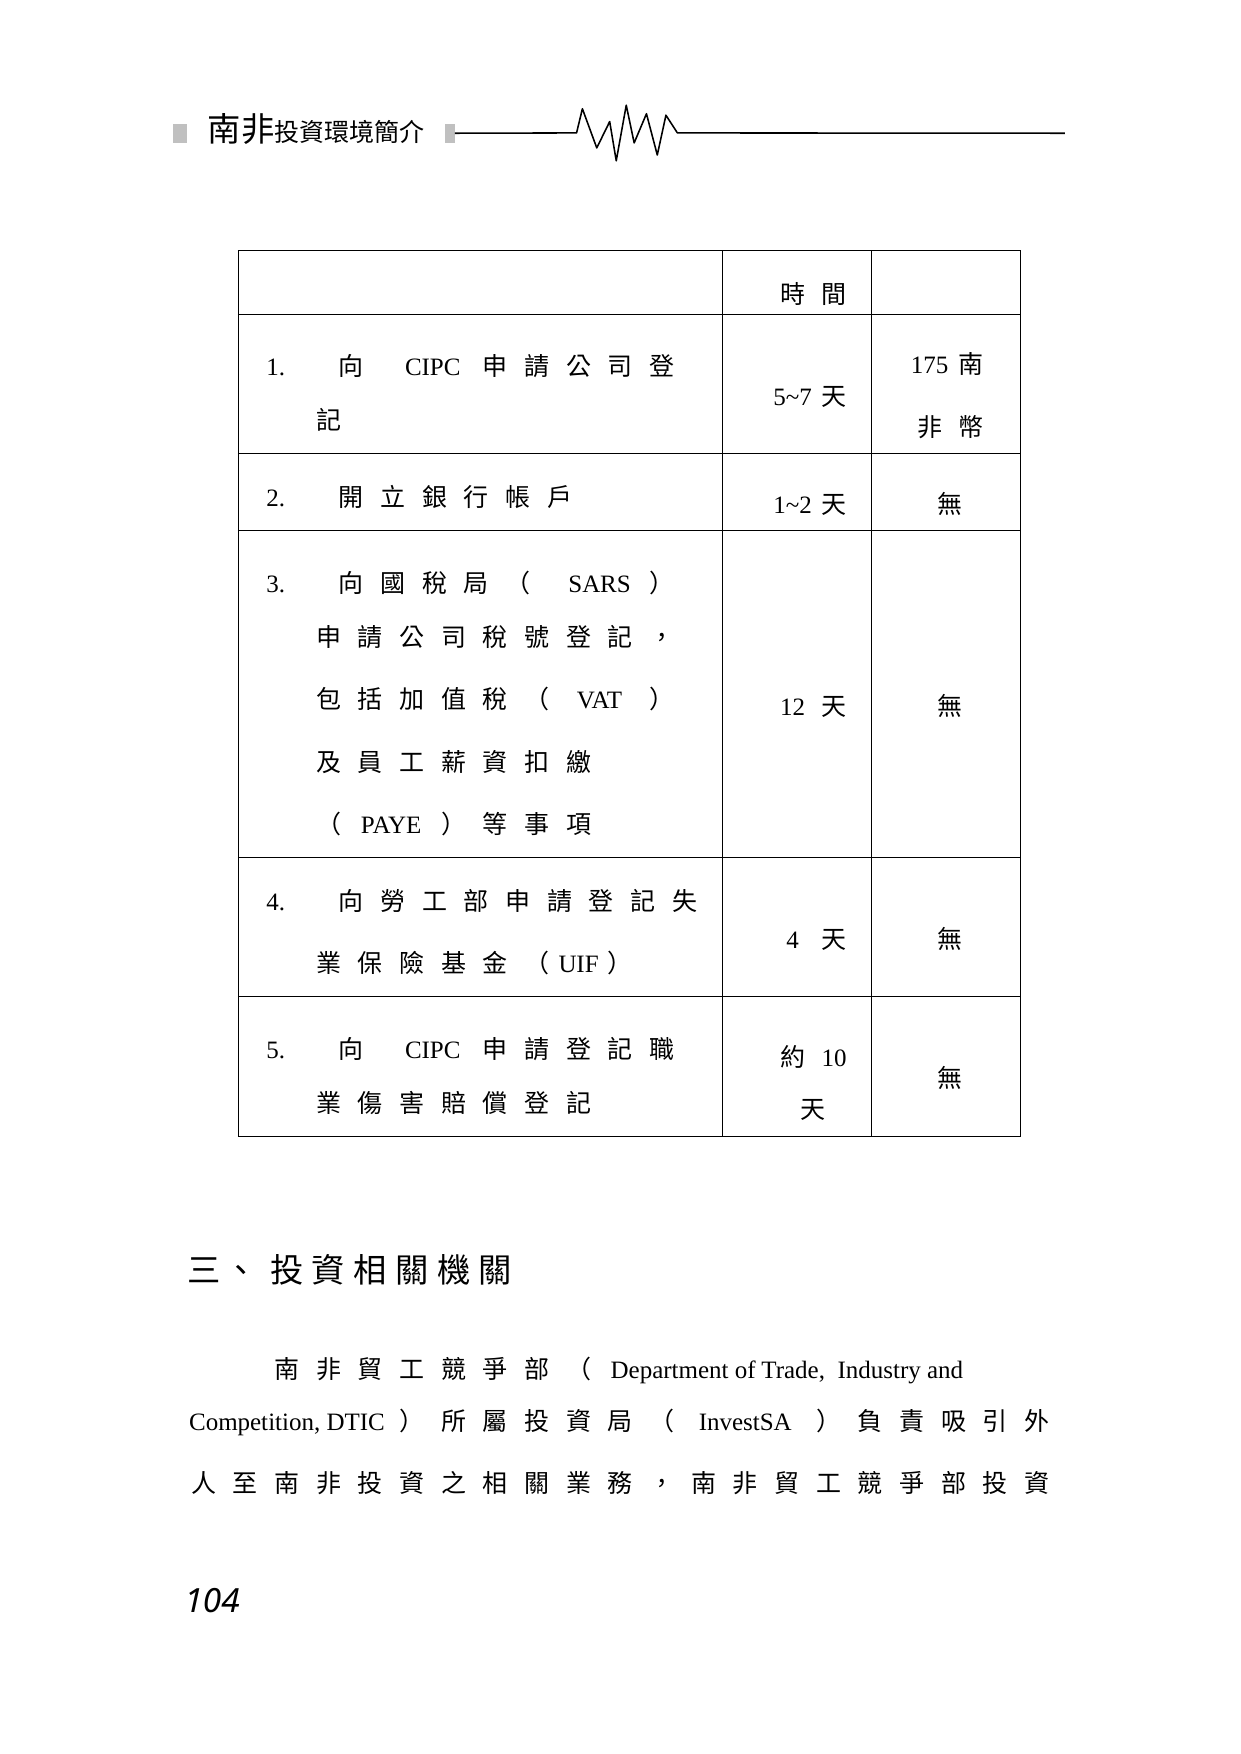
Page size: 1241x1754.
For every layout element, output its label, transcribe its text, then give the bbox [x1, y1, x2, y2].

table_cell 1~2天 [723, 454, 871, 530]
table_cell 無 [872, 997, 1020, 1136]
table_cell 約10天 [723, 997, 871, 1136]
table_cell 2. 開立銀行帳戶 [239, 454, 722, 530]
table_cell 12天 [723, 531, 871, 857]
table_cell 5. 向CIPC申請登記職業傷害賠償登記 [239, 997, 722, 1136]
table_header [872, 251, 1020, 314]
table_cell 5~7天 [723, 315, 871, 453]
table_cell 4. 向勞工部申請登記失業保險基金（UIF） [239, 858, 722, 996]
table_cell 1. 向CIPC申請公司登記 [239, 315, 722, 453]
table_cell 175南非幣 [872, 315, 1020, 453]
text 三、投資相關機關 [183, 1226, 1058, 1288]
table_cell 無 [872, 858, 1020, 996]
text 南非貿工競爭部（Department of Trade, Industry and Competition, DTIC）所屬投資局（InvestSA）負責吸引外人至南非投資之相關業務，南非貿工競爭部投資 [183, 1315, 1058, 1503]
table_header [239, 251, 722, 314]
table_cell 3. 向國稅局（SARS）申請公司稅號登記，包括加值稅（VAT）及員工薪資扣繳（PAYE）等事項 [239, 531, 722, 857]
table_header 時間 [723, 251, 871, 314]
table_cell 4天 [723, 858, 871, 996]
table_cell 無 [872, 531, 1020, 857]
table_cell 無 [872, 454, 1020, 530]
